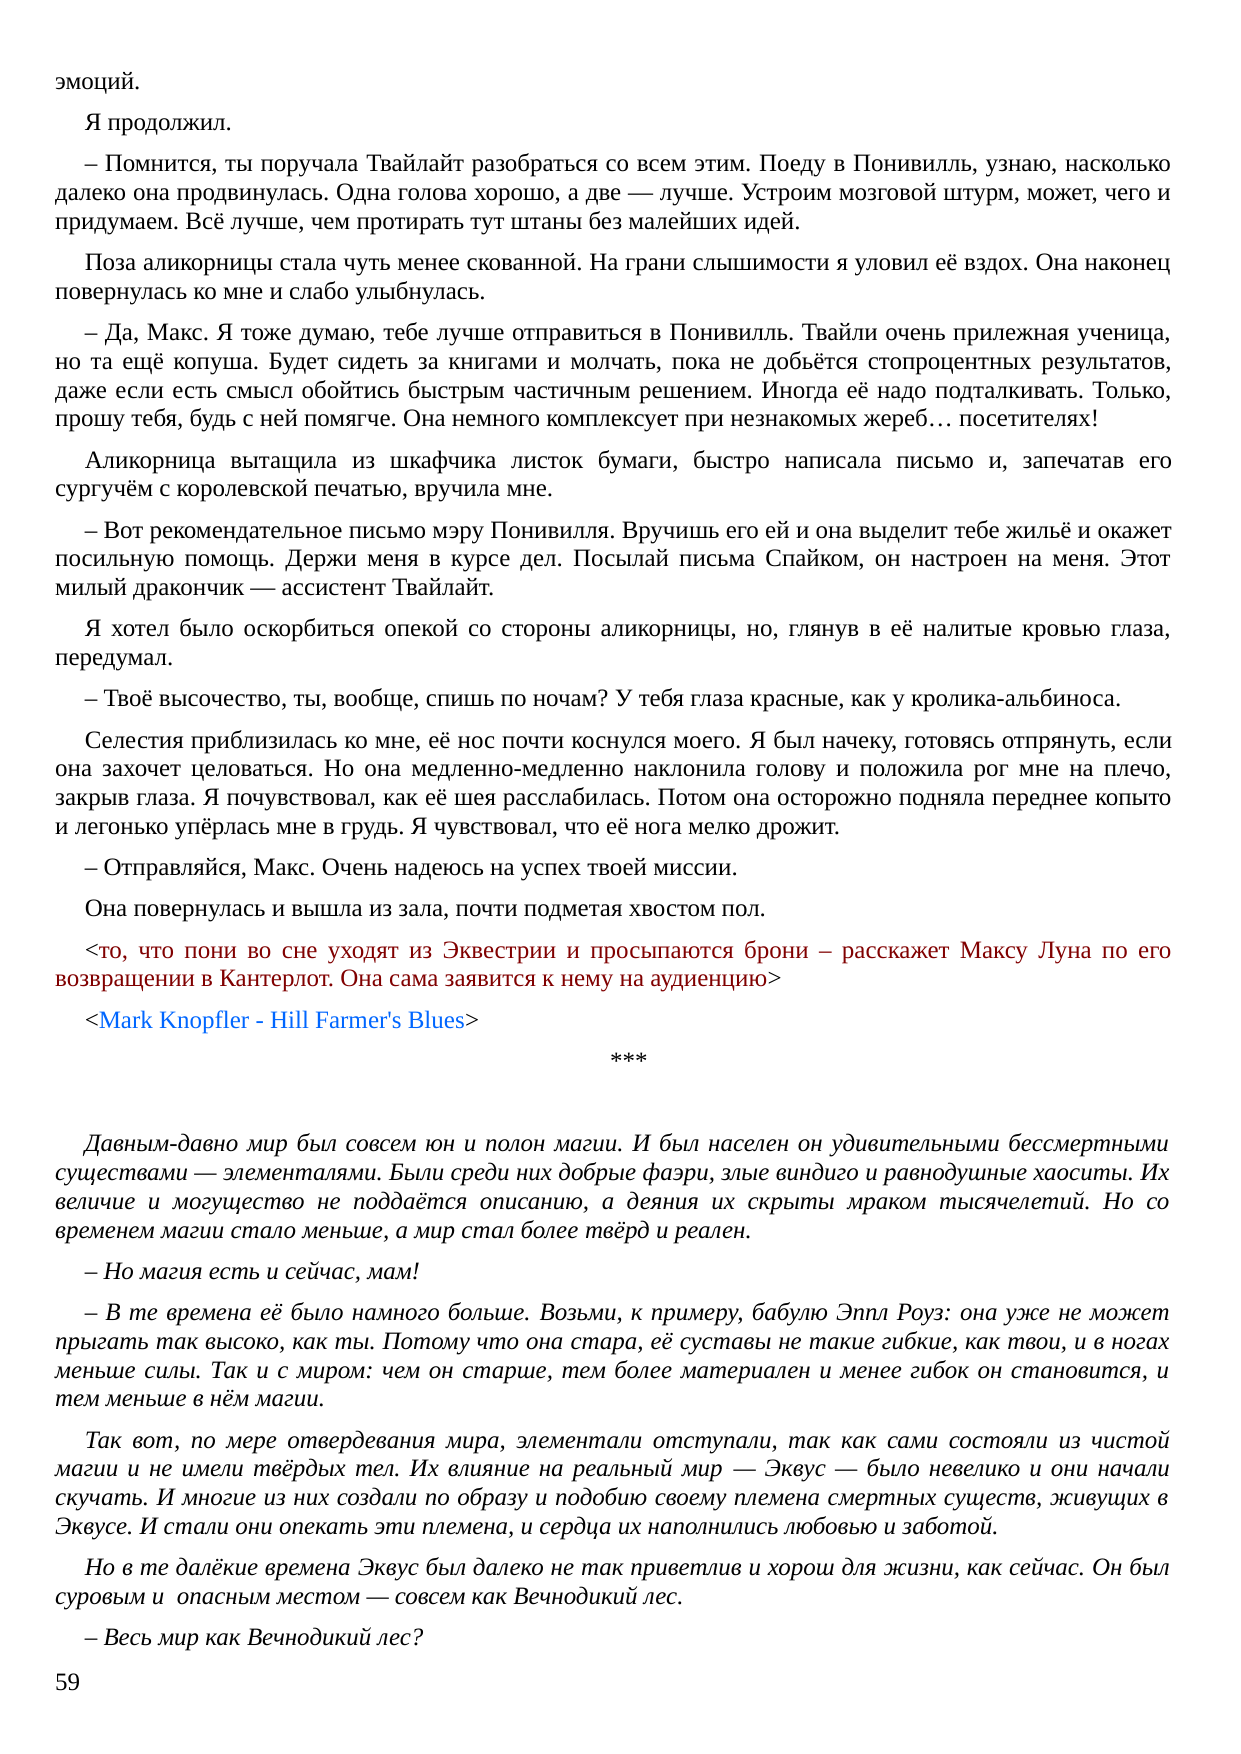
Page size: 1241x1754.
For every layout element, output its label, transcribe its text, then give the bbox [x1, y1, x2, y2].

text – Помнится, ты поручала Твайлайт разобраться со всем этим. Поеду в Понивилль, узнаю, насколько далеко она продвинулась. Одна голова хорошо, а две — лучше. Устроим мозговой штурм, может, чего и придумаем. Всё лучше, чем протирать тут штаны без малейших идей. [55, 148, 1173, 235]
text Давным-давно мир был совсем юн и полон магии. И был населен он удивительными бессмертными существами — элементалями. Были среди них добрые фаэри, злые виндиго и равнодушные хаоситы. Их величие и могущество не поддаётся описанию, а деяния их скрыты мраком тысячелетий. Но со временем магии стало меньше, а мир стал более твёрд и реален. [55, 1128, 1173, 1243]
text – Твоё высочество, ты, вообще, спишь по ночам? У тебя глаза красные, как у кролика-альбиноса. [55, 683, 1173, 712]
text Аликорница вытащила из шкафчика листок бумаги, быстро написала письмо и, запечатав его сургучём с королевской печатью, вручила мне. [55, 445, 1173, 502]
text Она повернулась и вышла из зала, почти подметая хвостом пол. [55, 893, 1173, 922]
text Поза аликорницы стала чуть менее скованной. На грани слышимости я уловил её вздох. Она наконец повернулась ко мне и слабо улыбнулась. [55, 247, 1173, 305]
text Я продолжил. [55, 107, 1173, 136]
text – Вот рекомендательное письмо мэру Понивилля. Вручишь его ей и она выделит тебе жильё и окажет посильную помощь. Держи меня в курсе дел. Посылай письма Спайком, он настроен на меня. Этот милый дракончик — ассистент Твайлайт. [55, 515, 1173, 601]
text Я хотел было оскорбиться опекой со стороны аликорницы, но, глянув в её налитые кровью глаза, передумал. [55, 613, 1173, 671]
text *** [55, 1046, 1173, 1075]
text эмоций. [55, 66, 1173, 95]
text <то, что пони во сне уходят из Эквестрии и просыпаются брони – расскажет Максу Луна по его возвращении в Кантерлот. Она сама заявится к нему на аудиенцию> [55, 935, 1173, 992]
text – Но магия есть и сейчас, мам! [55, 1256, 1173, 1285]
text – Отправляйся, Макс. Очень надеюсь на успех твоей миссии. [55, 852, 1173, 881]
text – Весь мир как Вечнодикий лес? [55, 1622, 1173, 1651]
text <Mark Knopfler - Hill Farmer's Blues> [55, 1005, 1173, 1033]
text – Да, Макс. Я тоже думаю, тебе лучше отправиться в Понивилль. Твайли очень прилежная ученица, но та ещё копуша. Будет сидеть за книгами и молчать, пока не добьётся стопроцентных результатов, даже если есть смысл обойтись быстрым частичным решением. Иногда её надо подталкивать. Только, прошу тебя, будь с ней помягче. Она немного комплексует при незнакомых жереб… посетителях! [55, 317, 1173, 432]
text Селестия приблизилась ко мне, её нос почти коснулся моего. Я был начеку, готовясь отпрянуть, если она захочет целоваться. Но она медленно-медленно наклонила голову и положила рог мне на плечо, закрыв глаза. Я почувствовал, как её шея расслабилась. Потом она осторожно подняла переднее копыто и легонько упёрлась мне в грудь. Я чувствовал, что её нога мелко дрожит. [55, 725, 1173, 840]
text – В те времена её было намного больше. Возьми, к примеру, бабулю Эппл Роуз: она уже не может прыгать так высоко, как ты. Потому что она стара, её суставы не такие гибкие, как твои, и в ногах меньше силы. Так и с миром: чем он старше, тем более материален и менее гибок он становится, и тем меньше в нём магии. [55, 1297, 1173, 1412]
text Так вот, по мере отвердевания мира, элементали отступали, так как сами состояли из чистой магии и не имели твёрдых тел. Их влияние на реальный мир — Эквус — было невелико и они начали скучать. И многие из них создали по образу и подобию своему племена смертных существ, живущих в Эквусе. И стали они опекать эти племена, и сердца их наполнились любовью и заботой. [55, 1425, 1173, 1540]
text Но в те далёкие времена Эквус был далеко не так приветлив и хорош для жизни, как сейчас. Он был суровым и опасным местом — совсем как Вечнодикий лес. [55, 1552, 1173, 1610]
